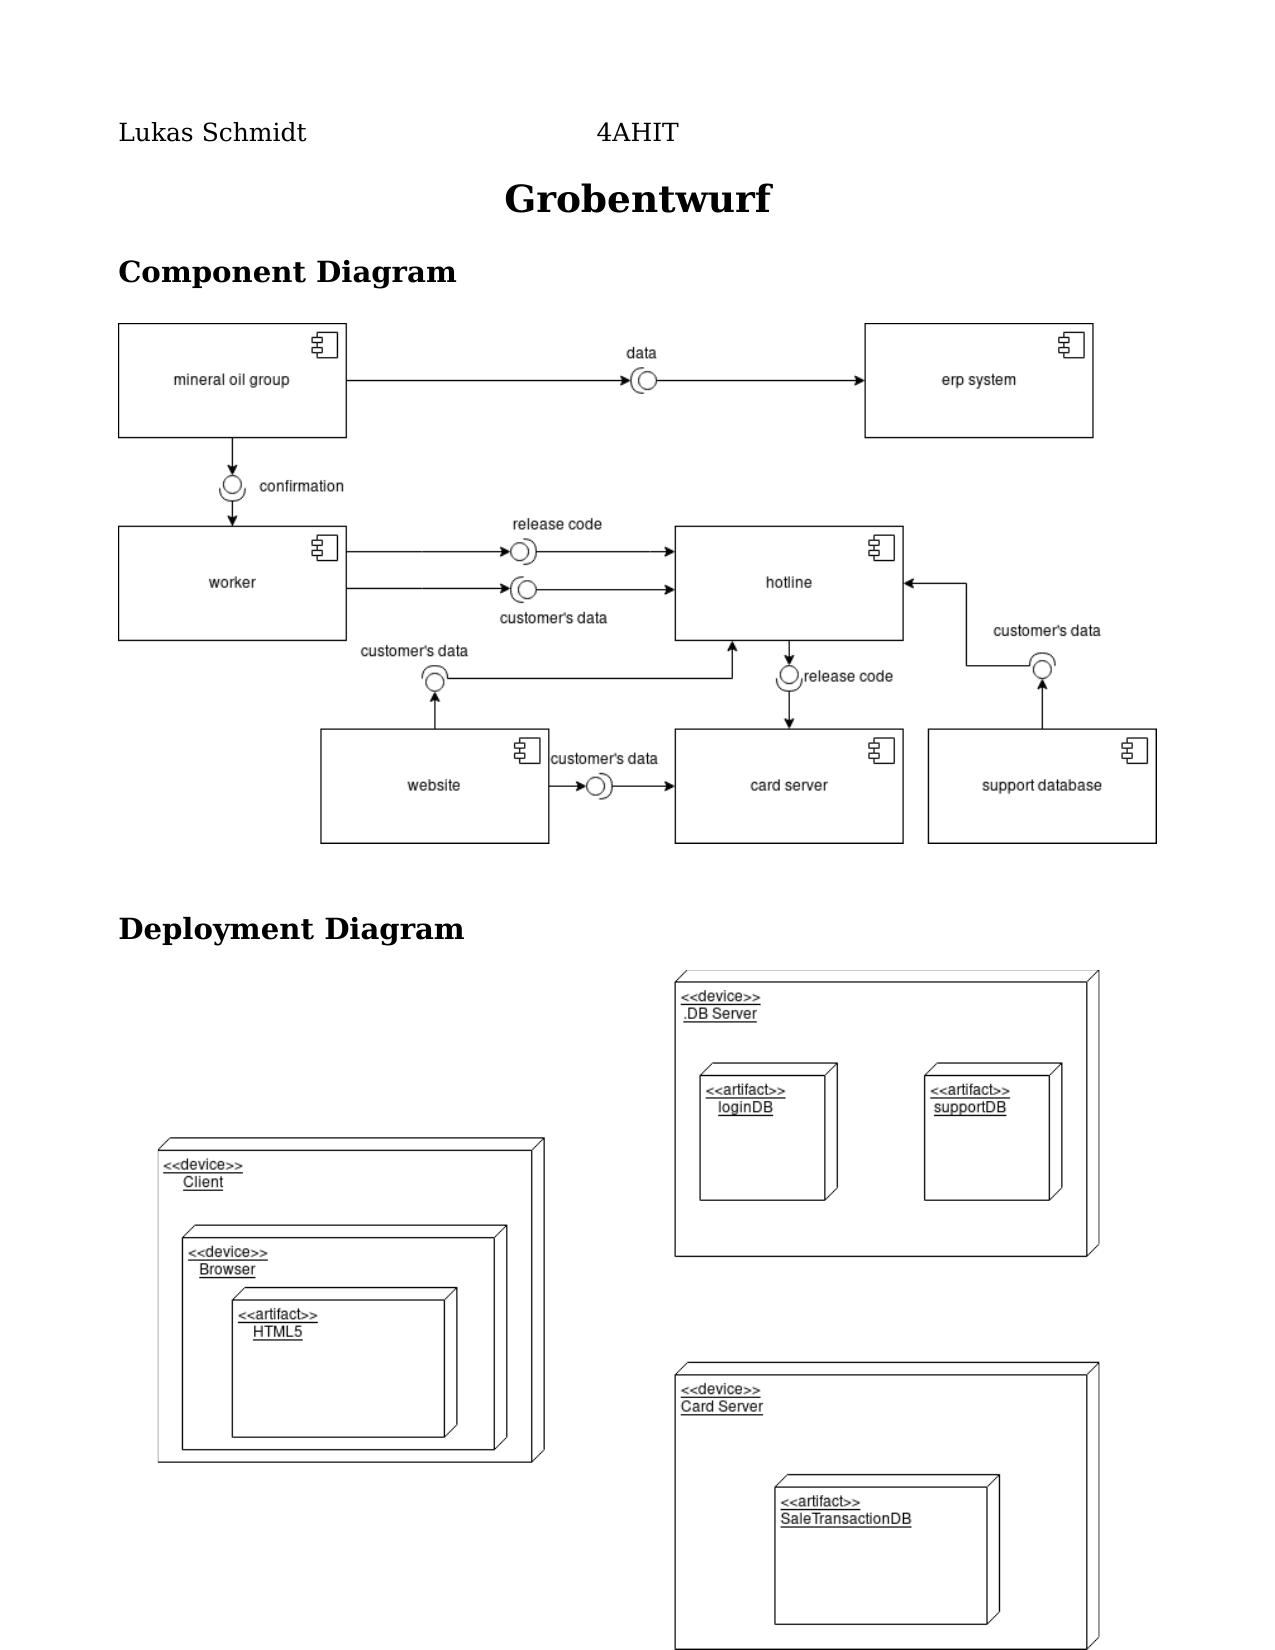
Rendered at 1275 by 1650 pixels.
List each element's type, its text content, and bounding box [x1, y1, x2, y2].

text Deployment Diagram [118, 912, 1157, 946]
picture [157, 970, 1100, 1650]
picture [118, 323, 1157, 844]
text Component Diagram [118, 255, 1157, 289]
text Grobentwurf [118, 177, 1157, 221]
